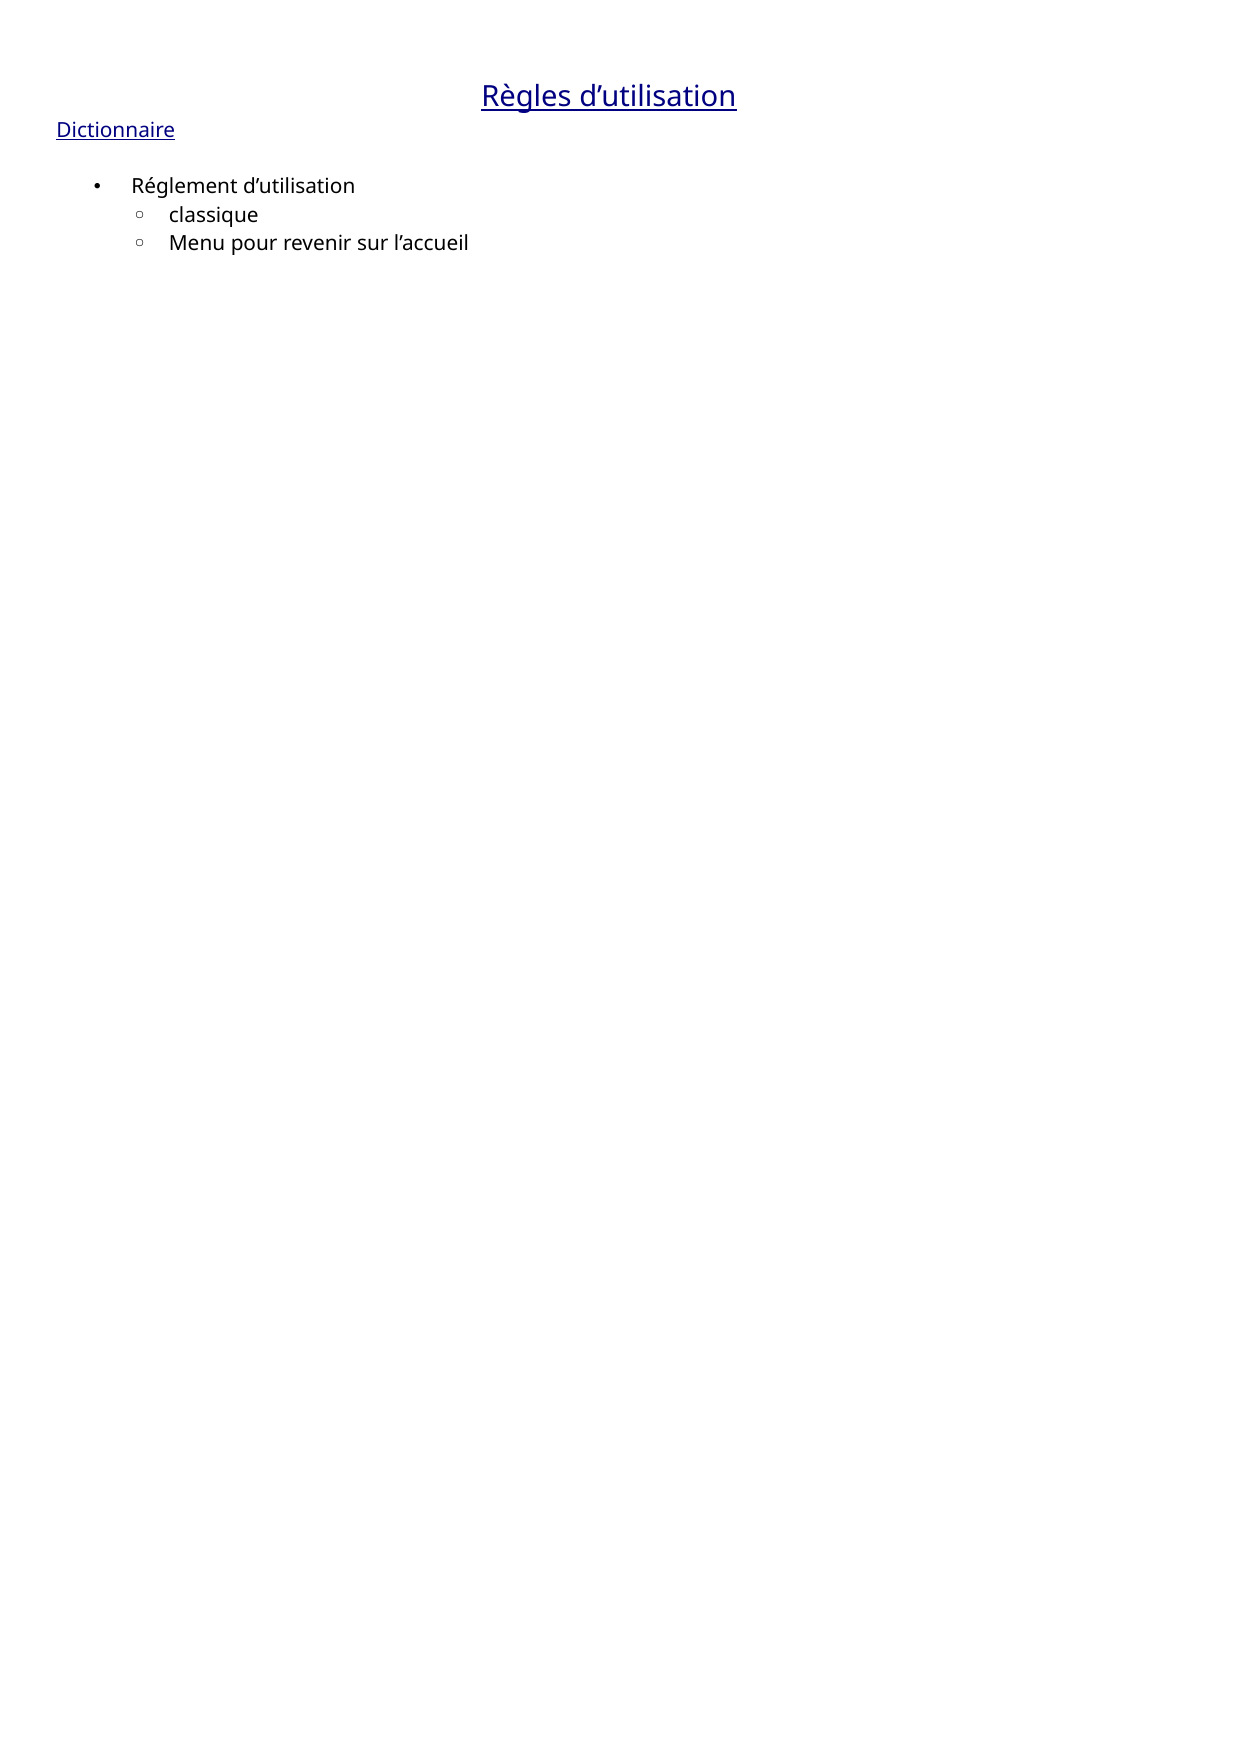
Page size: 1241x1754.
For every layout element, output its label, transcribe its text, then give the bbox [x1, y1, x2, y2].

text Dictionnaire [56, 115, 1161, 143]
list Menu pour revenir sur l’accueil [131, 228, 1161, 257]
text Règles d’utilisation [56, 75, 1161, 115]
list Réglement d’utilisation [94, 172, 1161, 200]
list classique [131, 200, 1161, 228]
